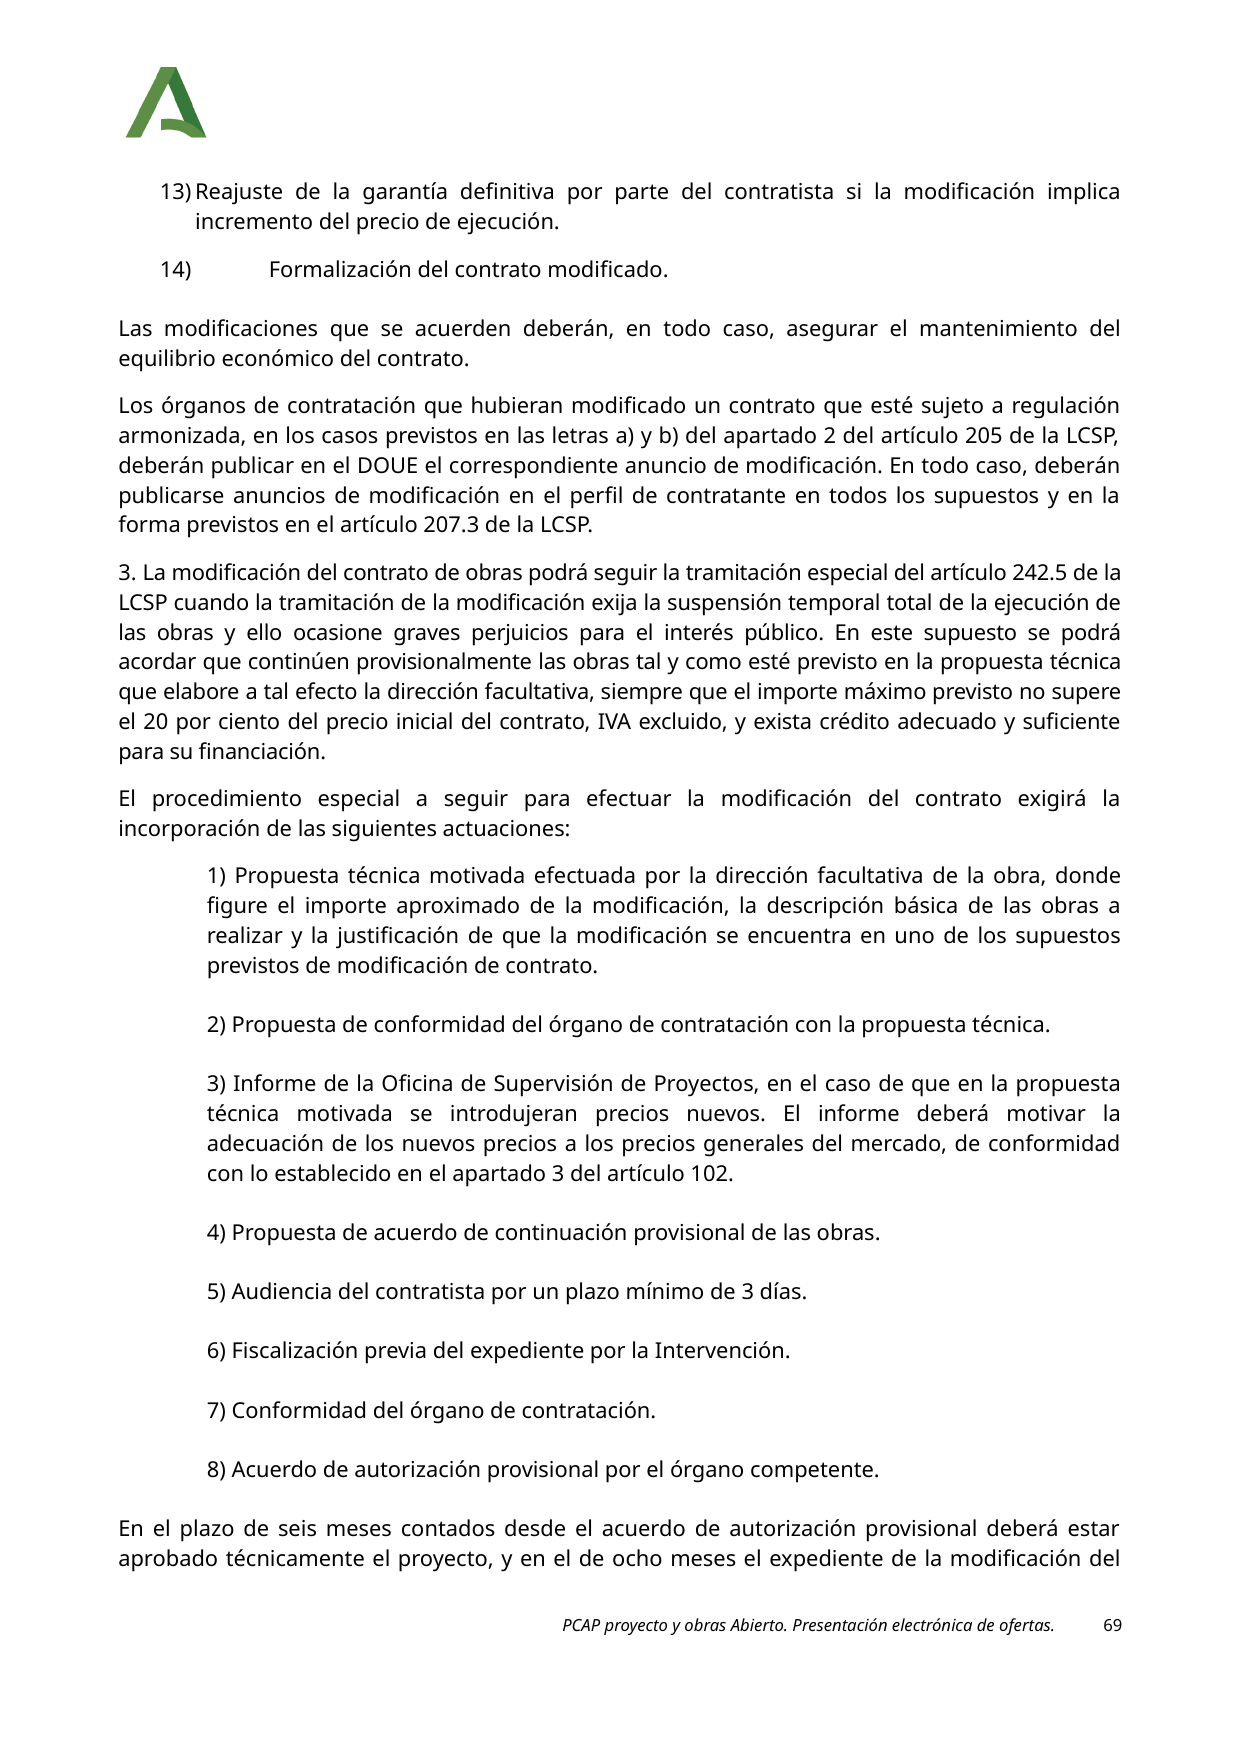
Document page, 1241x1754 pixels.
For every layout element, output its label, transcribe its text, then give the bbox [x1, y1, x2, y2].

text Las modificaciones que se acuerden deberán, en todo caso, asegurar el mantenimiento del equilibrio económico del contrato. [118, 313, 1122, 372]
text 3. La modificación del contrato de obras podrá seguir la tramitación especial del artículo 242.5 de la LCSP cuando la tramitación de la modificación exija la suspensión temporal total de la ejecución de las obras y ello ocasione graves perjuicios para el interés público. En este supuesto se podrá acordar que continúen provisionalmente las obras tal y como esté previsto en la propuesta técnica que elabore a tal efecto la dirección facultativa, siempre que el importe máximo previsto no supere el 20 por ciento del precio inicial del contrato, IVA excluido, y exista crédito adecuado y suficiente para su financiación. [118, 557, 1122, 765]
text 6) Fiscalización previa del expediente por la Intervención. [207, 1336, 1122, 1365]
text En el plazo de seis meses contados desde el acuerdo de autorización provisional deberá estar aprobado técnicamente el proyecto, y en el de ocho meses el expediente de la modificación del [118, 1513, 1122, 1573]
text 1) Propuesta técnica motivada efectuada por la dirección facultativa de la obra, donde figure el importe aproximado de la modificación, la descripción básica de las obras a realizar y la justificación de que la modificación se encuentra en uno de los supuestos previstos de modificación de contrato. [207, 860, 1122, 979]
text 5) Audiencia del contratista por un plazo mínimo de 3 días. [207, 1276, 1122, 1306]
text 8) Acuerdo de autorización provisional por el órgano competente. [207, 1454, 1122, 1484]
picture [121, 62, 210, 142]
text 13) Reajuste de la garantía definitiva por parte del contratista si la modificación implica incremento del precio de ejecución. [159, 176, 1122, 236]
text 3) Informe de la Oficina de Supervisión de Proyectos, en el caso de que en la propuesta técnica motivada se introdujeran precios nuevos. El informe deberá motivar la adecuación de los nuevos precios a los precios generales del mercado, de conformidad con lo establecido en el apartado 3 del artículo 102. [207, 1068, 1122, 1187]
text 7) Conformidad del órgano de contratación. [207, 1395, 1122, 1424]
text 4) Propuesta de acuerdo de continuación provisional de las obras. [207, 1217, 1122, 1247]
text El procedimiento especial a seguir para efectuar la modificación del contrato exigirá la incorporación de las siguientes actuaciones: [118, 783, 1122, 843]
text 2) Propuesta de conformidad del órgano de contratación con la propuesta técnica. [207, 1009, 1122, 1039]
text 14) Formalización del contrato modificado. [159, 254, 1122, 283]
text Los órganos de contratación que hubieran modificado un contrato que esté sujeto a regulación armonizada, en los casos previstos en las letras a) y b) del apartado 2 del artículo 205 de la LCSP, deberán publicar en el DOUE el correspondiente anuncio de modificación. En todo caso, deberán publicarse anuncios de modificación en el perfil de contratante en todos los supuestos y en la forma previstos en el artículo 207.3 de la LCSP. [118, 390, 1122, 539]
